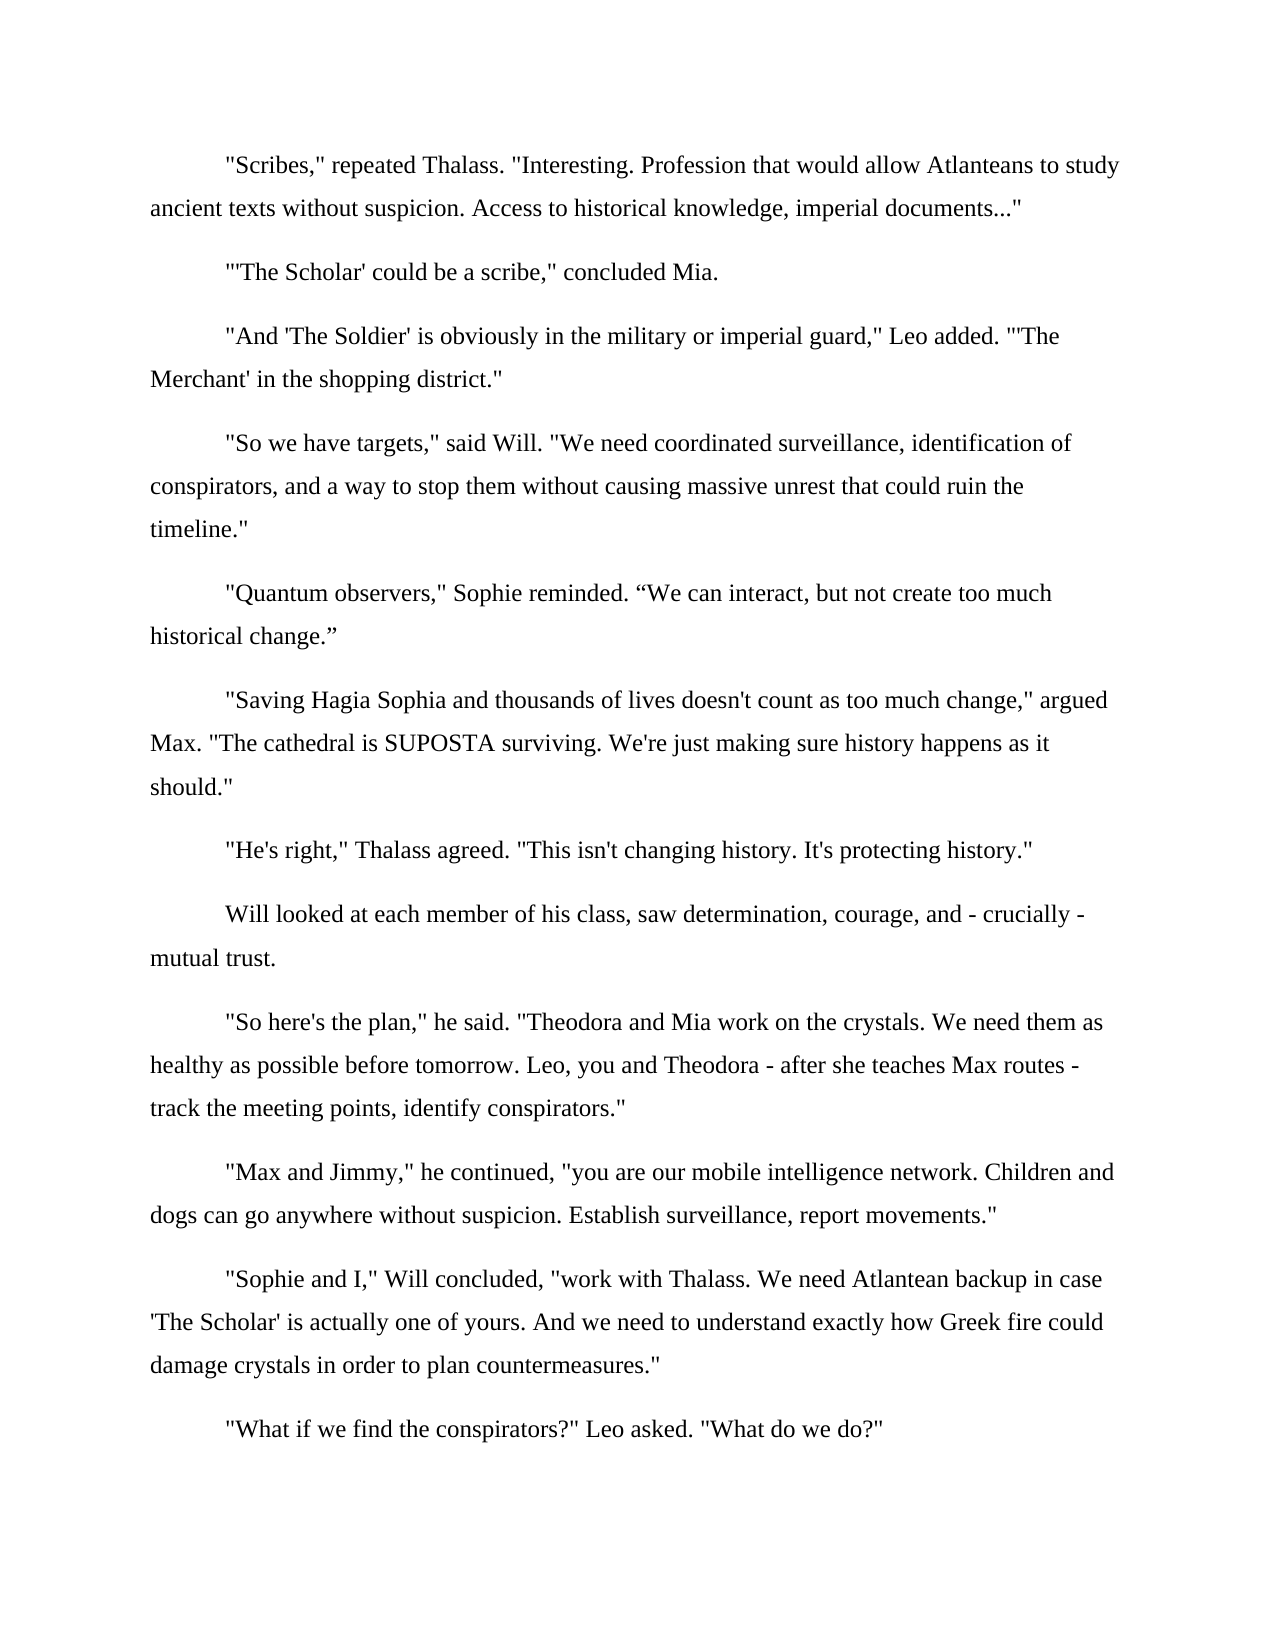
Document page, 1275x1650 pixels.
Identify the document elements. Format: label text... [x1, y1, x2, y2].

text "What if we find the conspirators?" Leo asked. "What do we do?" [150, 1414, 1125, 1443]
text Will looked at each member of his class, saw determination, courage, and - crucially - mutual trust. [150, 899, 1125, 971]
text "So we have targets," said Will. "We need coordinated surveillance, identification of conspirators, and a way to stop them without causing massive unrest that could ruin the timeline." [150, 428, 1125, 543]
text "Saving Hagia Sophia and thousands of lives doesn't count as too much change," argued Max. "The cathedral is SUPOSTA surviving. We're just making sure history happens as it should." [150, 685, 1125, 800]
text "'The Scholar' could be a scribe," concluded Mia. [150, 257, 1125, 286]
text "He's right," Thalass agreed. "This isn't changing history. It's protecting history." [150, 836, 1125, 864]
text "And 'The Soldier' ​​is obviously in the military or imperial guard," Leo added. "'The Merchant' in the shopping district." [150, 321, 1125, 393]
text "Sophie and I," Will concluded, "work with Thalass. We need Atlantean backup in case 'The Scholar' is actually one of yours. And we need to understand exactly how Greek fire could damage crystals in order to plan countermeasures." [150, 1264, 1125, 1379]
text "Quantum observers," Sophie reminded. “We can interact, but not create too much historical change.” [150, 578, 1125, 650]
text "Max and Jimmy," he continued, "you are our mobile intelligence network. Children and dogs can go anywhere without suspicion. Establish surveillance, report movements." [150, 1157, 1125, 1229]
text "So here's the plan," he said. "Theodora and Mia work on the crystals. We need them as healthy as possible before tomorrow. Leo, you and Theodora - after she teaches Max routes - track the meeting points, identify conspirators." [150, 1007, 1125, 1122]
text "Scribes," repeated Thalass. "Interesting. Profession that would allow Atlanteans to study ancient texts without suspicion. Access to historical knowledge, imperial documents..." [150, 150, 1125, 222]
